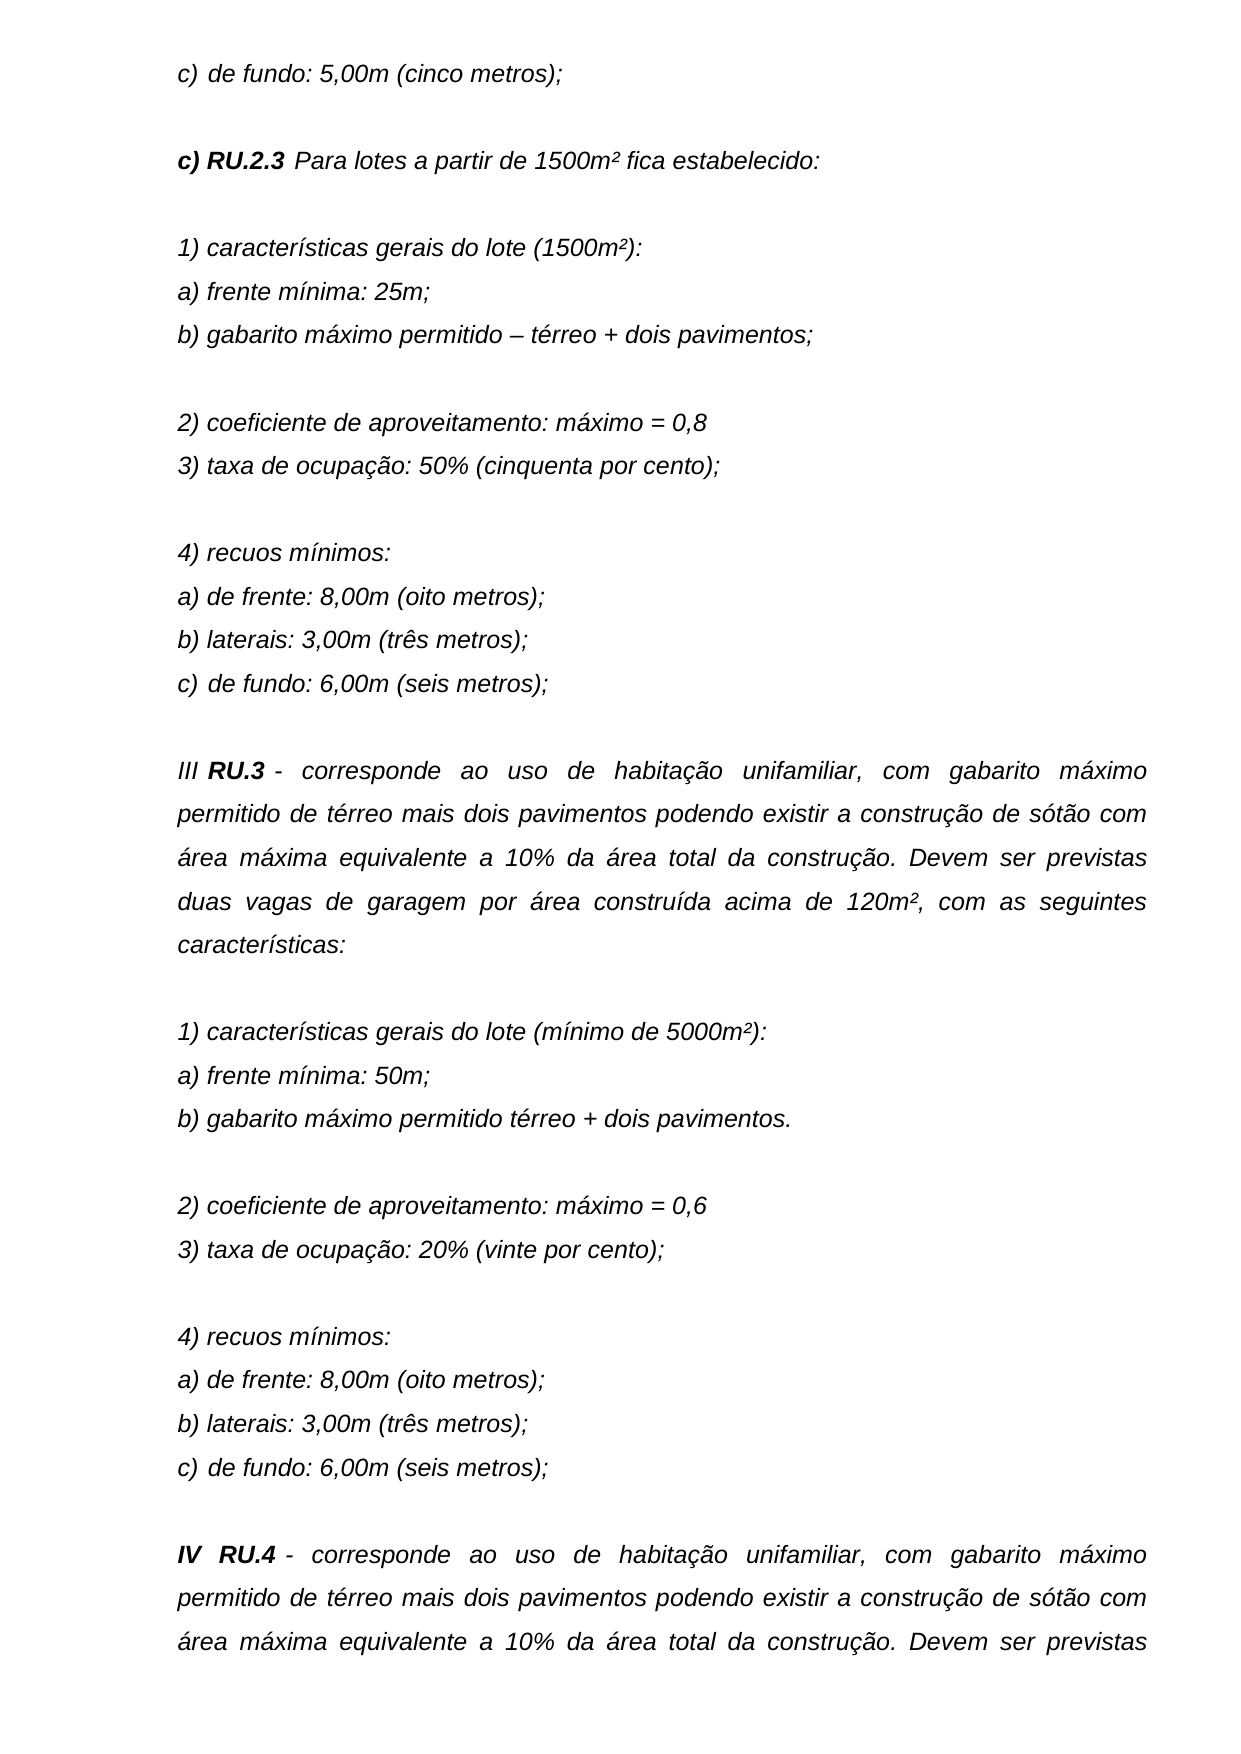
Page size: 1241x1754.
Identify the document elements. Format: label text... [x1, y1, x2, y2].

text b) gabarito máximo permitido térreo + dois pavimentos. [177, 1104, 1152, 1133]
text 2) coeficiente de aproveitamento: máximo = 0,8 [177, 407, 1152, 436]
text c) de fundo: 6,00m (seis metros); [177, 1452, 1152, 1481]
text a) de frente: 8,00m (oito metros); [177, 582, 1152, 611]
text c) de fundo: 5,00m (cinco metros); [177, 59, 1152, 88]
text 4) recuos mínimos: [177, 1322, 1152, 1351]
text 3) taxa de ocupação: 50% (cinquenta por cento); [177, 451, 1152, 480]
text IV RU.4 - corresponde ao uso de habitação unifamiliar, com gabarito máximo permitido de térreo mais dois pavimentos podendo existir a construção de sótão com área máxima equivalente a 10% da área total da construção. Devem ser previstas [177, 1539, 1152, 1656]
text a) frente mínima: 25m; [177, 277, 1152, 306]
text b) gabarito máximo permitido – térreo + dois pavimentos; [177, 320, 1152, 349]
text 2) coeficiente de aproveitamento: máximo = 0,6 [177, 1191, 1152, 1220]
text a) de frente: 8,00m (oito metros); [177, 1365, 1152, 1394]
text 1) características gerais do lote (1500m²): [177, 233, 1152, 262]
text 1) características gerais do lote (mínimo de 5000m²): [177, 1017, 1152, 1046]
text 3) taxa de ocupação: 20% (vinte por cento); [177, 1235, 1152, 1264]
text b) laterais: 3,00m (três metros); [177, 625, 1152, 654]
text c) de fundo: 6,00m (seis metros); [177, 669, 1152, 698]
text a) frente mínima: 50m; [177, 1061, 1152, 1089]
text III RU.3 - corresponde ao uso de habitação unifamiliar, com gabarito máximo permitido de térreo mais dois pavimentos podendo existir a construção de sótão com área máxima equivalente a 10% da área total da construção. Devem ser previstas duas vagas de garagem por área construída acima de 120m², com as seguintes características: [177, 756, 1152, 959]
text b) laterais: 3,00m (três metros); [177, 1409, 1152, 1438]
text c) RU.2.3 Para lotes a partir de 1500m² fica estabelecido: [177, 146, 1152, 175]
text 4) recuos mínimos: [177, 538, 1152, 567]
